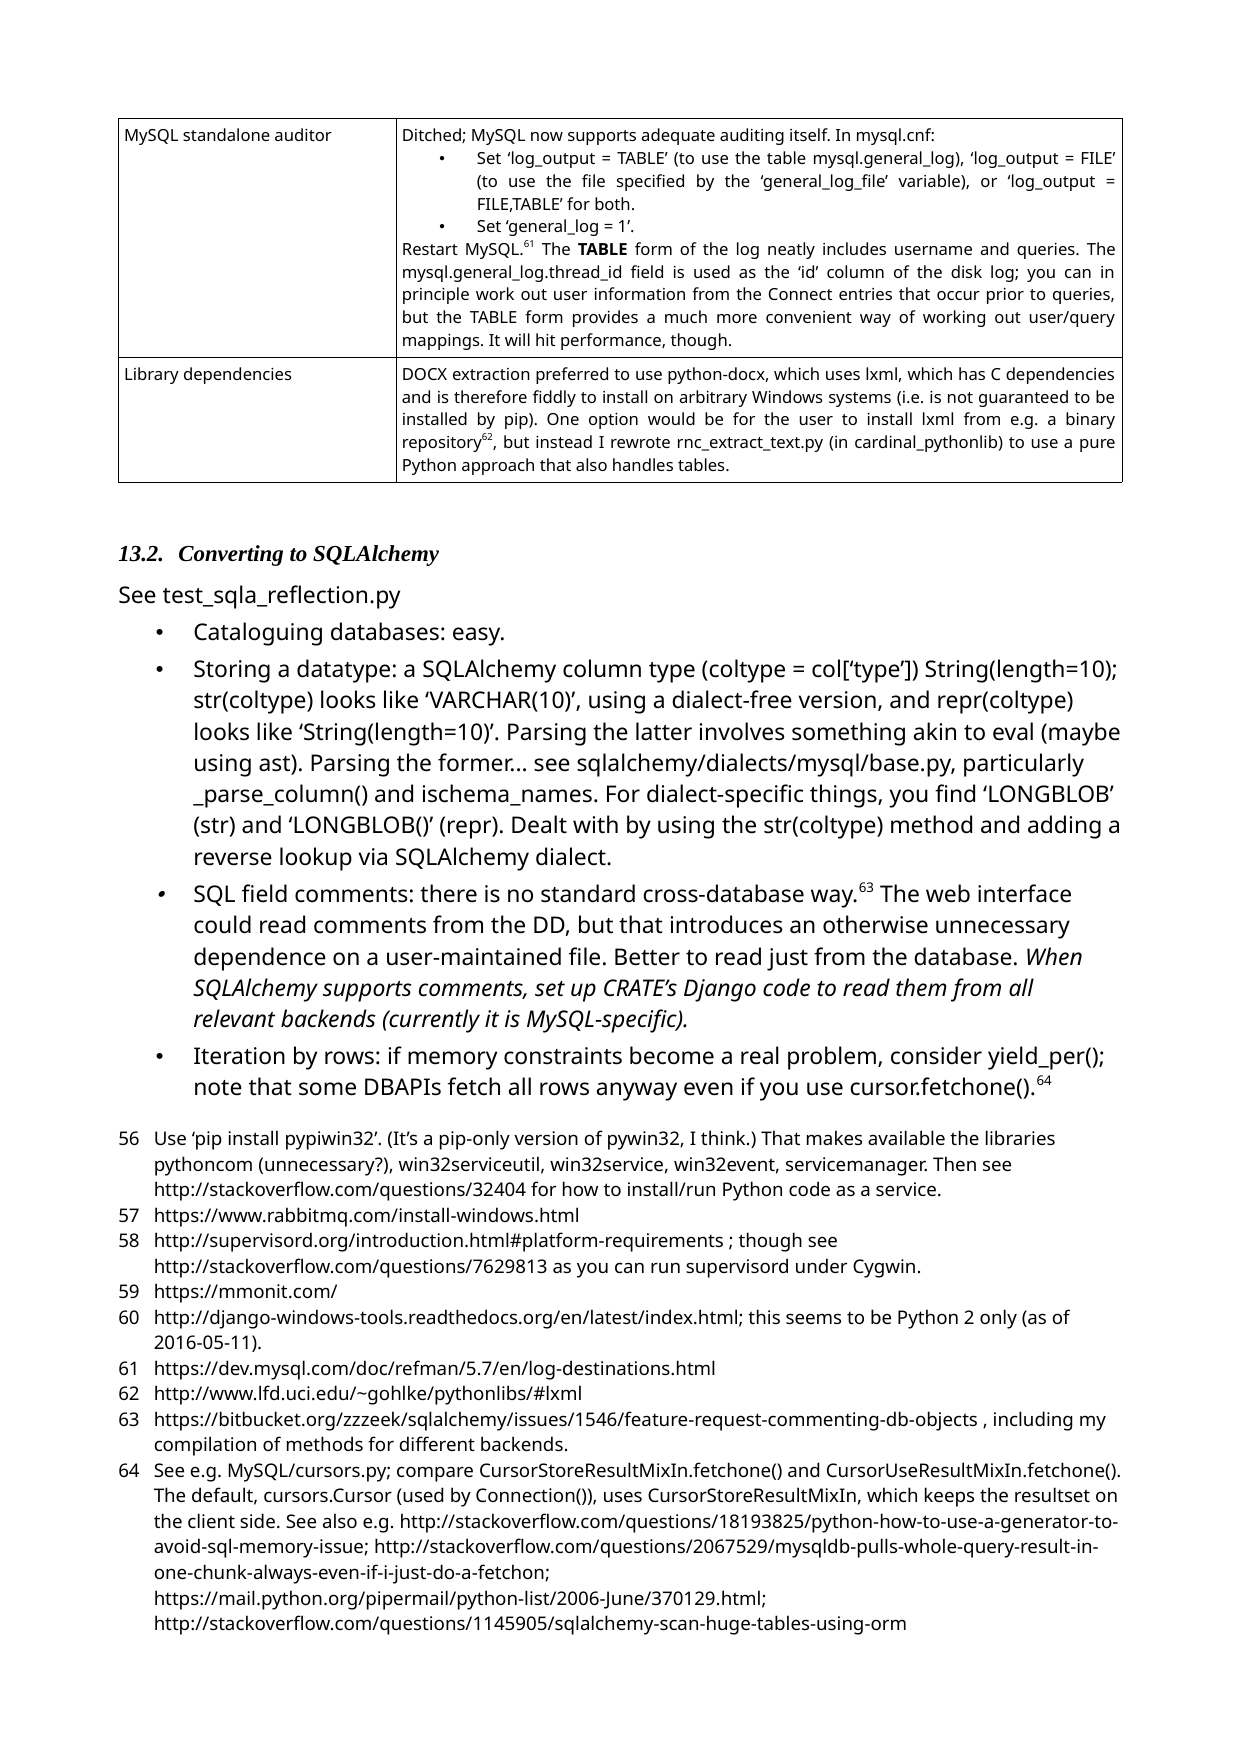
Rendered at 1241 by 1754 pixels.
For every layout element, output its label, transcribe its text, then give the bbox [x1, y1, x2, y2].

list Cataloguing databases: easy. [156, 616, 1122, 647]
table_cell Library dependencies [119, 358, 396, 482]
subtitle Converting to SQLAlchemy [118, 540, 1122, 566]
list Iteration by rows: if memory constraints become a real problem, consider yield_per(); note that some DBAPIs fetch all rows anyway even if you use cursor.fetchone(). [156, 1040, 1122, 1103]
text See test_sqla_reflection.py [118, 579, 1122, 610]
list See e.g. MySQL/cursors.py; compare CursorStoreResultMixIn.fetchone() and CursorUseResultMixIn.fetchone(). The default, cursors.Cursor (used by Connection()), uses CursorStoreResultMixIn, which keeps the resultset on the client side. See also e.g. http://stackoverflow.com/questions/18193825/python-how-to-use-a-generator-to-avoid-sql-memory-issue; http://stackoverflow.com/questions/2067529/mysqldb-pulls-whole-query-result-in-one-chunk-always-even-if-i-just-do-a-fetchon; https://mail.python.org/pipermail/python-list/2006-June/370129.html; http://stackoverflow.com/questions/1145905/sqlalchemy-scan-huge-tables-using-orm [118, 1457, 1122, 1636]
table_cell DOCX extraction preferred to use python-docx, which uses lxml, which has C dependencies and is therefore fiddly to install on arbitrary Windows systems (i.e. is not guaranteed to be installed by pip). One option would be for the user to install lxml from e.g. a binary repository, but instead I rewrote rnc_extract_text.py (in cardinal_pythonlib) to use a pure Python approach that also handles tables. [397, 358, 1122, 482]
list https://bitbucket.org/zzzeek/sqlalchemy/issues/1546/feature-request-commenting-db-objects , including my compilation of methods for different backends. [118, 1406, 1122, 1457]
table_cell Ditched; MySQL now supports adequate auditing itself. In mysql.cnf: Set ‘log_output = TABLE’ (to use the table mysql.general_log), ‘log_output = FILE’ (to use the file specified by the ‘general_log_file’ variable), or ‘log_output = FILE,TABLE’ for both. Set ‘general_log = 1’. Restart MySQL. The TABLE form of the log neatly includes username and queries. The mysql.general_log.thread_id field is used as the ‘id’ column of the disk log; you can in principle work out user information from the Connect entries that occur prior to queries, but the TABLE form provides a much more convenient way of working out user/query mappings. It will hit performance, though. [397, 119, 1122, 357]
table_cell MySQL standalone auditor [119, 119, 396, 357]
list Storing a datatype: a SQLAlchemy column type (coltype = col[‘type’]) String(length=10); str(coltype) looks like ‘VARCHAR(10)’, using a dialect-free version, and repr(coltype) looks like ‘String(length=10)’. Parsing the latter involves something akin to eval (maybe using ast). Parsing the former... see sqlalchemy/dialects/mysql/base.py, particularly _parse_column() and ischema_names. For dialect-specific things, you find ‘LONGBLOB’ (str) and ‘LONGBLOB()’ (repr). Dealt with by using the str(coltype) method and adding a reverse lookup via SQLAlchemy dialect. [156, 653, 1122, 872]
list SQL field comments: there is no standard cross-database way. The web interface could read comments from the DD, but that introduces an otherwise unnecessary dependence on a user-maintained file. Better to read just from the database. When SQLAlchemy supports comments, set up CRATE’s Django code to read them from all relevant backends (currently it is MySQL-specific). [156, 878, 1122, 1034]
